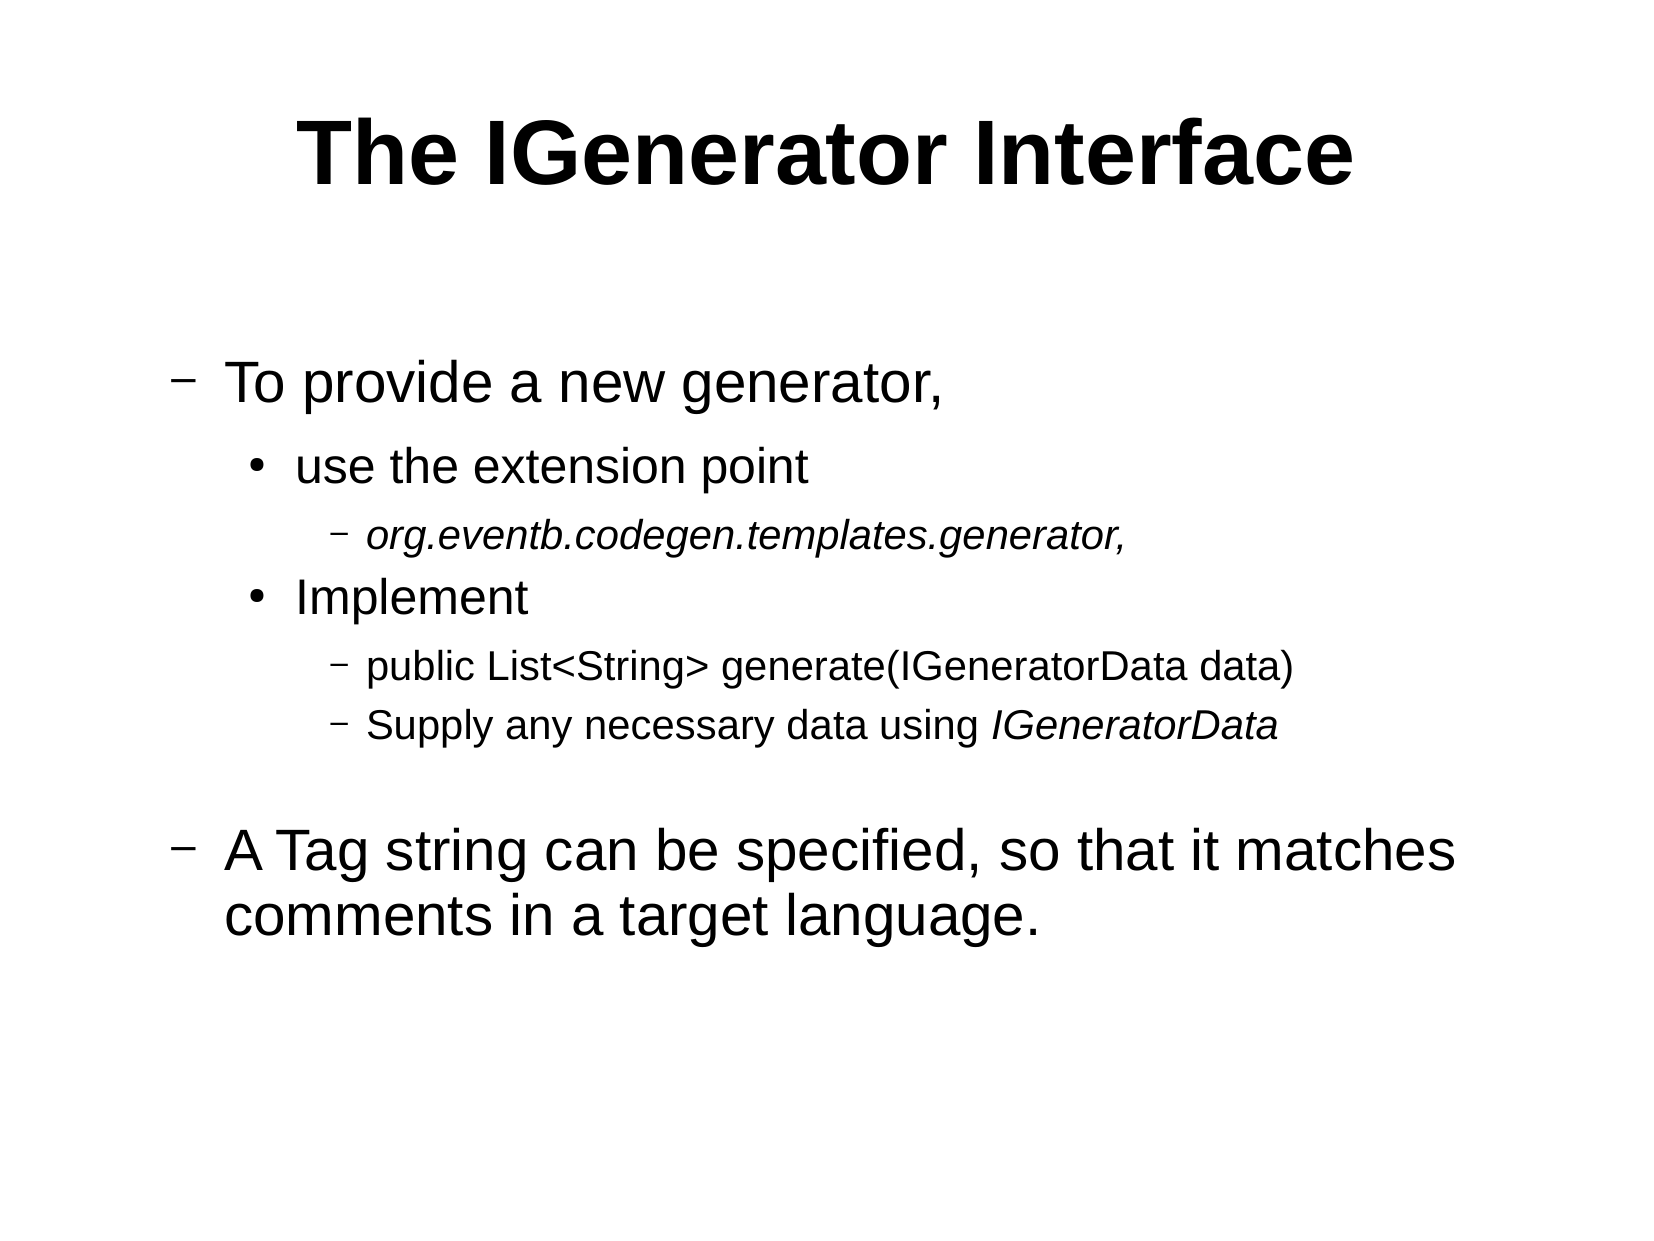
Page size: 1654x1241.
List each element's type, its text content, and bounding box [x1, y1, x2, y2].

list To provide a new generator, use the extension point org.eventb.codegen.templates.generator, Implement public List<String> generate(IGeneratorData data) Supply any necessary data using IGeneratorData A Tag string can be specified, so that it matches comments in a target language. [82, 349, 1571, 1069]
title The IGenerator Interface [82, 49, 1571, 257]
